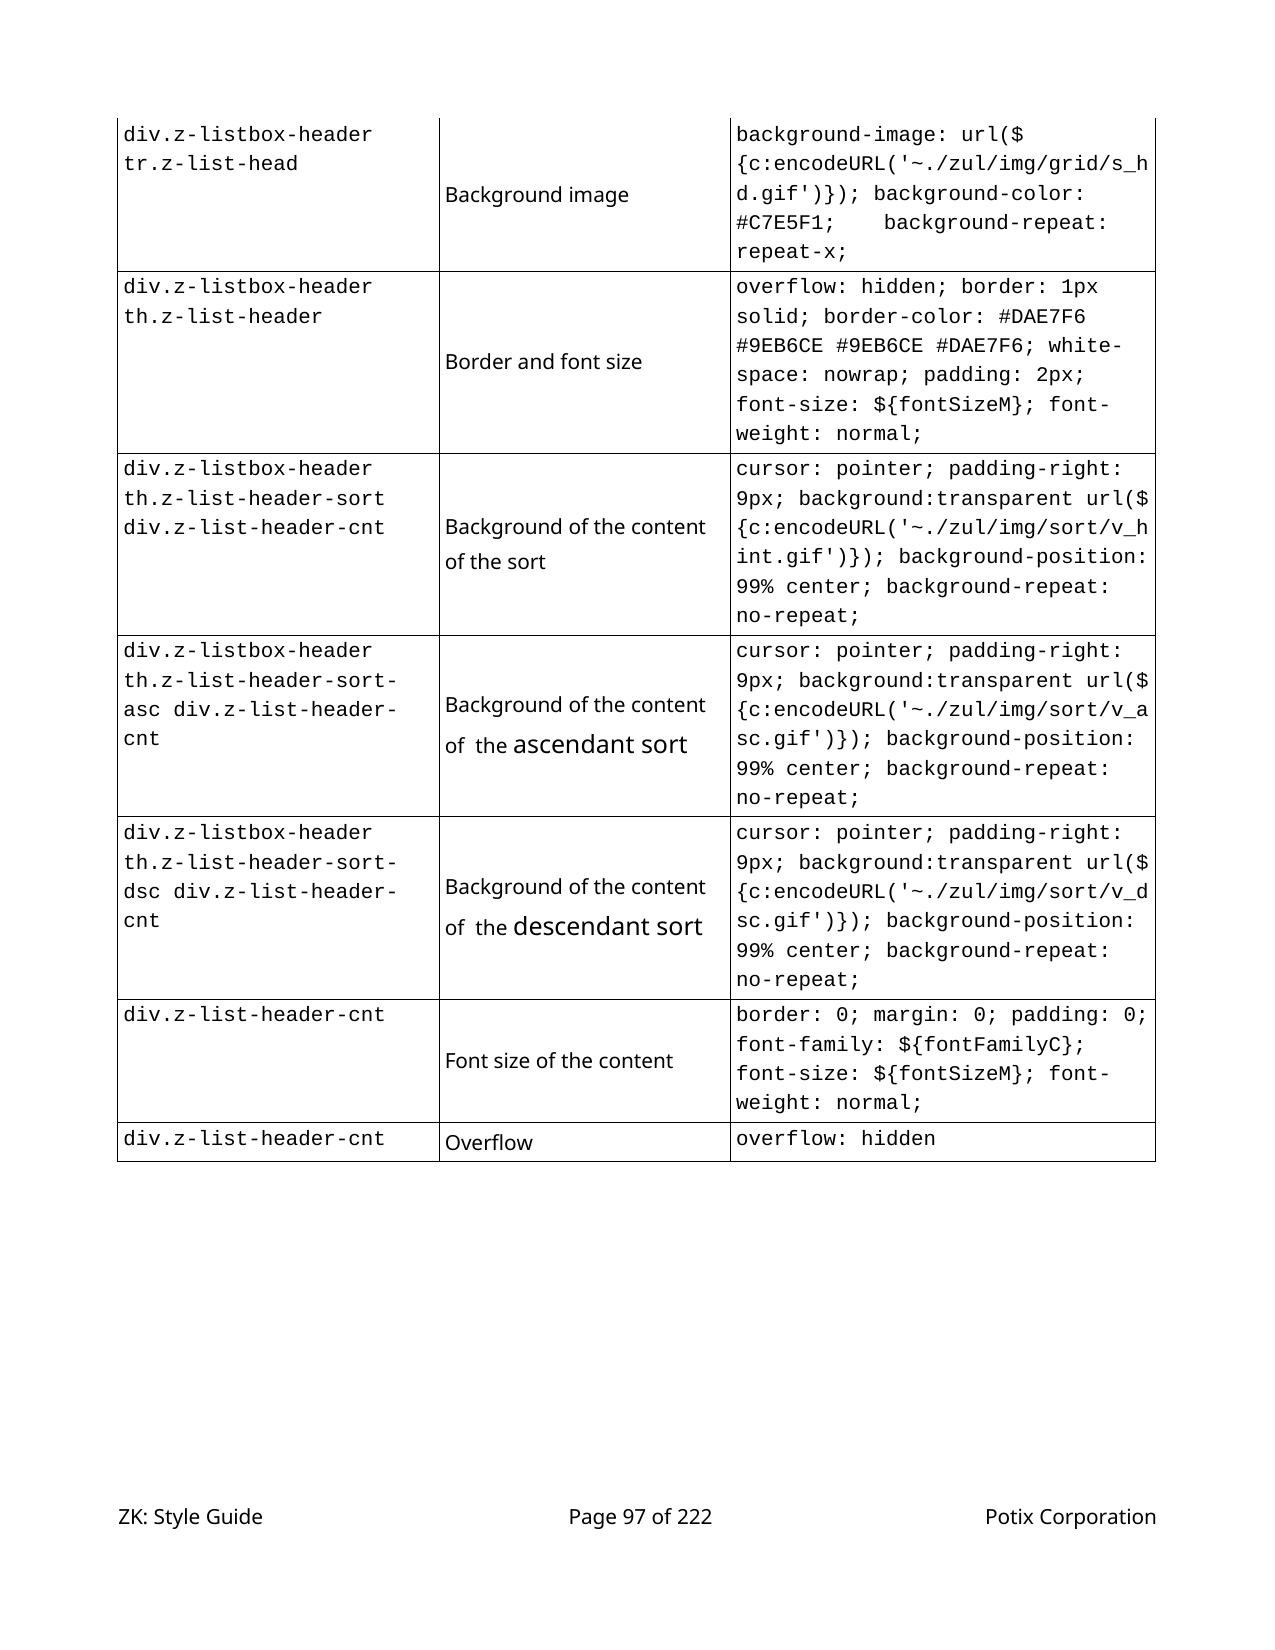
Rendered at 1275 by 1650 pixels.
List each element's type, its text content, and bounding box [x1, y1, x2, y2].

table_cell div.z-list-header-cnt [118, 1000, 439, 1122]
table_cell overflow: hidden; border: 1px solid; border-color: #DAE7F6 #9EB6CE #9EB6CE #DAE7F6; white-space: nowrap; padding: 2px; font-size: ${fontSizeM}; font-weight: normal; [731, 272, 1155, 453]
table_cell cursor: pointer; padding-right: 9px; background:transparent url(${c:encodeURL('~./zul/img/sort/v_dsc.gif')}); background-position: 99% center; background-repeat: no-repeat; [731, 817, 1155, 999]
table_cell div.z-listbox-header th.z-list-header-sort div.z-list-header-cnt [118, 454, 439, 635]
table_cell Background of the content of the ascendant sort [440, 636, 730, 816]
table_cell div.z-listbox-header tr.z-list-head [118, 118, 439, 271]
table_cell div.z-listbox-header th.z-list-header-sort-dsc div.z-list-header-cnt [118, 817, 439, 999]
table_cell div.z-list-header-cnt [118, 1123, 439, 1161]
table_cell Border and font size [440, 272, 730, 453]
table_cell Background of the content of the descendant sort [440, 817, 730, 999]
table_cell Background of the content of the sort [440, 454, 730, 635]
table_cell overflow: hidden [731, 1123, 1155, 1161]
table_cell div.z-listbox-header th.z-list-header [118, 272, 439, 453]
table_cell Font size of the content [440, 1000, 730, 1122]
table_cell Overflow [440, 1123, 730, 1161]
table_cell border: 0; margin: 0; padding: 0; font-family: ${fontFamilyC}; font-size: ${fontSizeM}; font-weight: normal; [731, 1000, 1155, 1122]
table_cell div.z-listbox-header th.z-list-header-sort-asc div.z-list-header-cnt [118, 636, 439, 816]
table_cell Background image [440, 118, 730, 271]
table_cell cursor: pointer; padding-right: 9px; background:transparent url(${c:encodeURL('~./zul/img/sort/v_hint.gif')}); background-position: 99% center; background-repeat: no-repeat; [731, 454, 1155, 635]
table_cell background-image: url(${c:encodeURL('~./zul/img/grid/s_hd.gif')}); background-color: #C7E5F1; background-repeat: repeat-x; [731, 118, 1155, 271]
table_cell cursor: pointer; padding-right: 9px; background:transparent url(${c:encodeURL('~./zul/img/sort/v_asc.gif')}); background-position: 99% center; background-repeat: no-repeat; [731, 636, 1155, 816]
